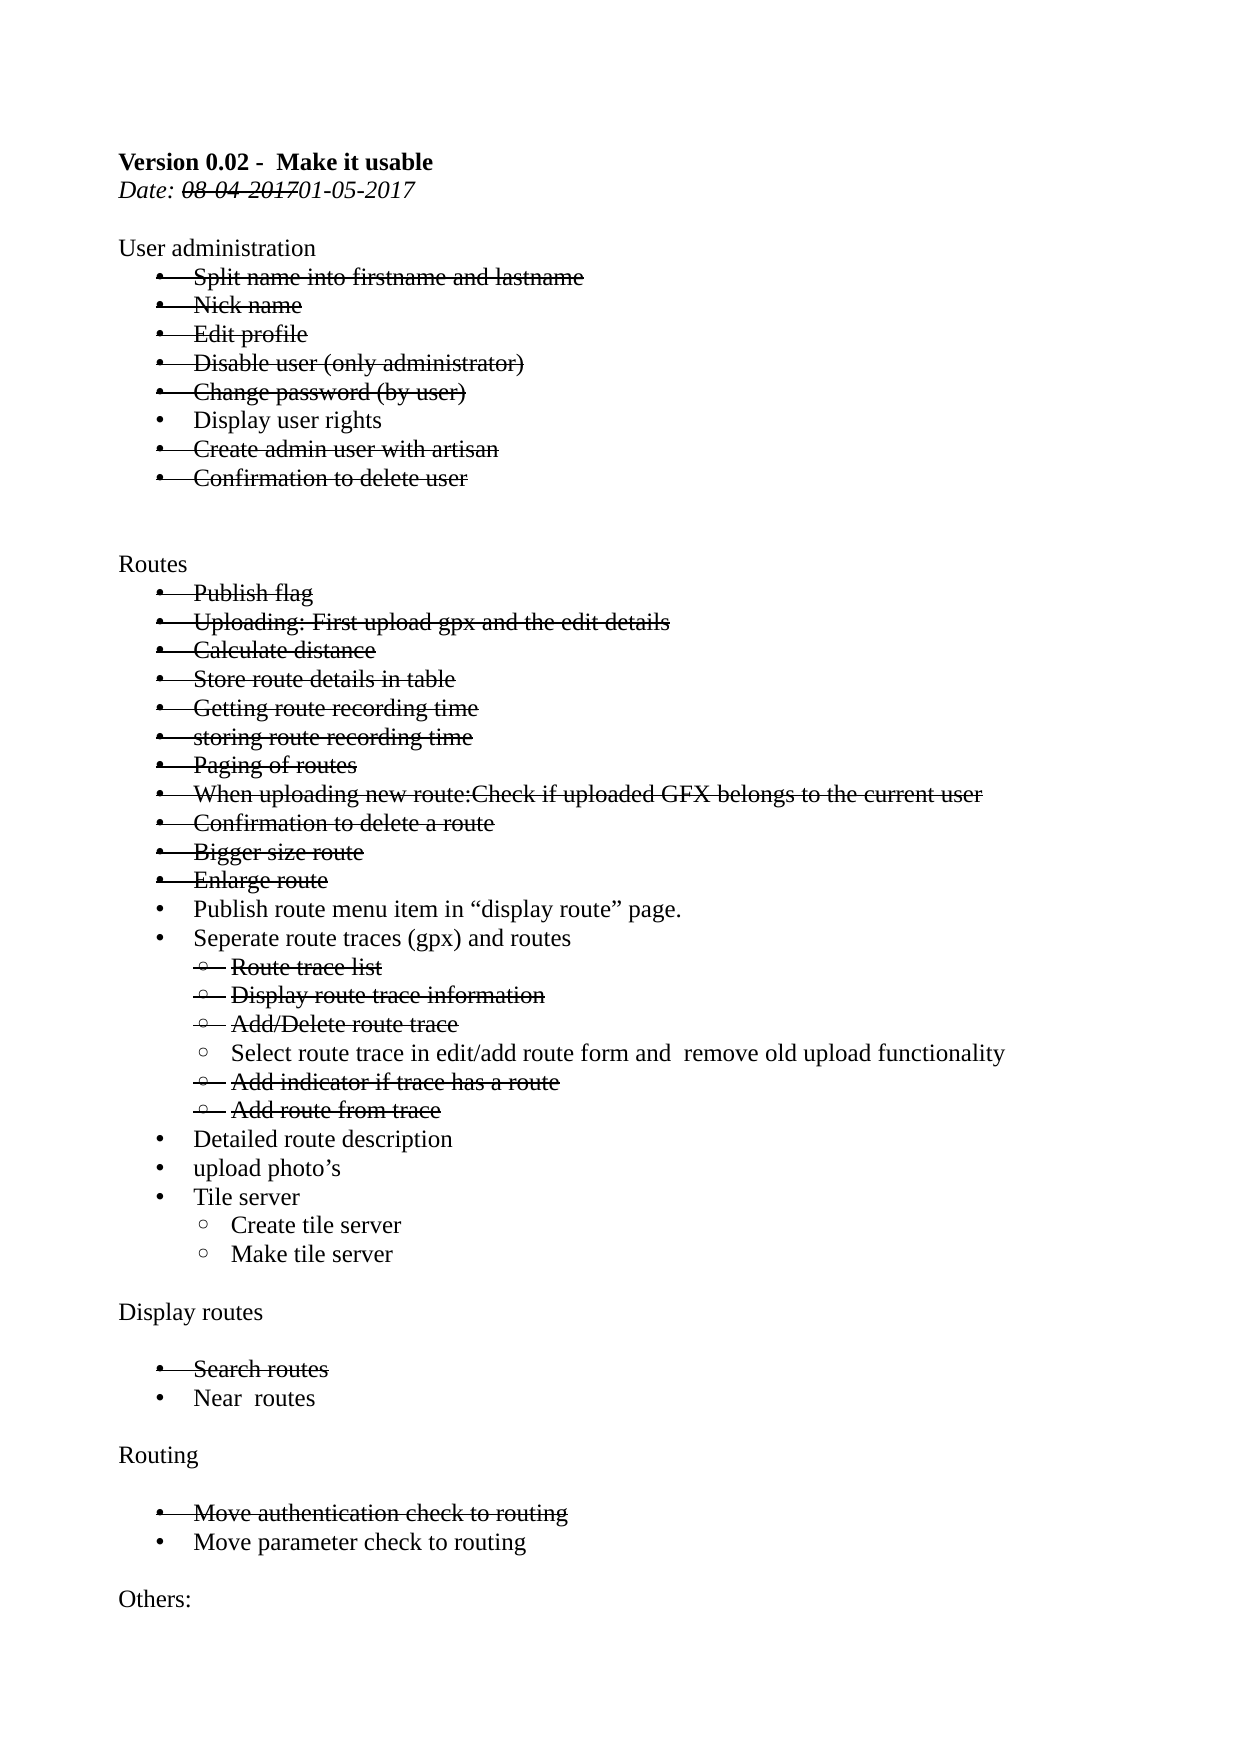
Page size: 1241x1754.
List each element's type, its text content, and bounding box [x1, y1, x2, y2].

list When uploading new route:Check if uploaded GFX belongs to the current user [156, 779, 1122, 808]
list Uploading: First upload gpx and the edit details [156, 607, 1122, 636]
list Move authentication check to routing [156, 1498, 1122, 1527]
list Enlarge route [156, 866, 1122, 894]
text User administration [118, 233, 1122, 262]
list Select route trace in edit/add route form and remove old upload functionality [193, 1038, 1122, 1067]
list Move parameter check to routing [156, 1527, 1122, 1556]
text Routing [118, 1441, 1122, 1469]
list Add/Delete route trace [193, 1009, 1122, 1038]
list upload photo’s [156, 1153, 1122, 1182]
list storing route recording time [156, 722, 1122, 751]
list Create tile server [193, 1211, 1122, 1239]
list Confirmation to delete user [156, 463, 1122, 492]
list Store route details in table [156, 664, 1122, 693]
list Paging of routes [156, 751, 1122, 779]
list Seperate route traces (gpx) and routes [156, 923, 1122, 952]
text Date: 08-04-201701-05-2017 [118, 176, 1122, 204]
list Confirmation to delete a route [156, 808, 1122, 837]
list Change password (by user) [156, 377, 1122, 406]
list Near routes [156, 1383, 1122, 1412]
list Tile server [156, 1182, 1122, 1211]
list Route trace list [193, 952, 1122, 981]
text Version 0.02 - Make it usable [118, 147, 1122, 176]
list Publish flag [156, 578, 1122, 607]
list Publish route menu item in “display route” page. [156, 894, 1122, 923]
list Display user rights [156, 406, 1122, 434]
list Calculate distance [156, 636, 1122, 664]
text Routes [118, 549, 1122, 578]
list Detailed route description [156, 1124, 1122, 1153]
list Bigger size route [156, 837, 1122, 866]
list Search routes [156, 1354, 1122, 1383]
list Display route trace information [193, 981, 1122, 1009]
list Nick name [156, 291, 1122, 319]
list Split name into firstname and lastname [156, 262, 1122, 291]
list Add indicator if trace has a route [193, 1067, 1122, 1096]
list Edit profile [156, 319, 1122, 348]
text Others: [118, 1584, 1122, 1613]
list Getting route recording time [156, 693, 1122, 722]
list Add route from trace [193, 1096, 1122, 1124]
text Display routes [118, 1297, 1122, 1326]
list Create admin user with artisan [156, 434, 1122, 463]
list Disable user (only administrator) [156, 348, 1122, 377]
list Make tile server [193, 1239, 1122, 1268]
